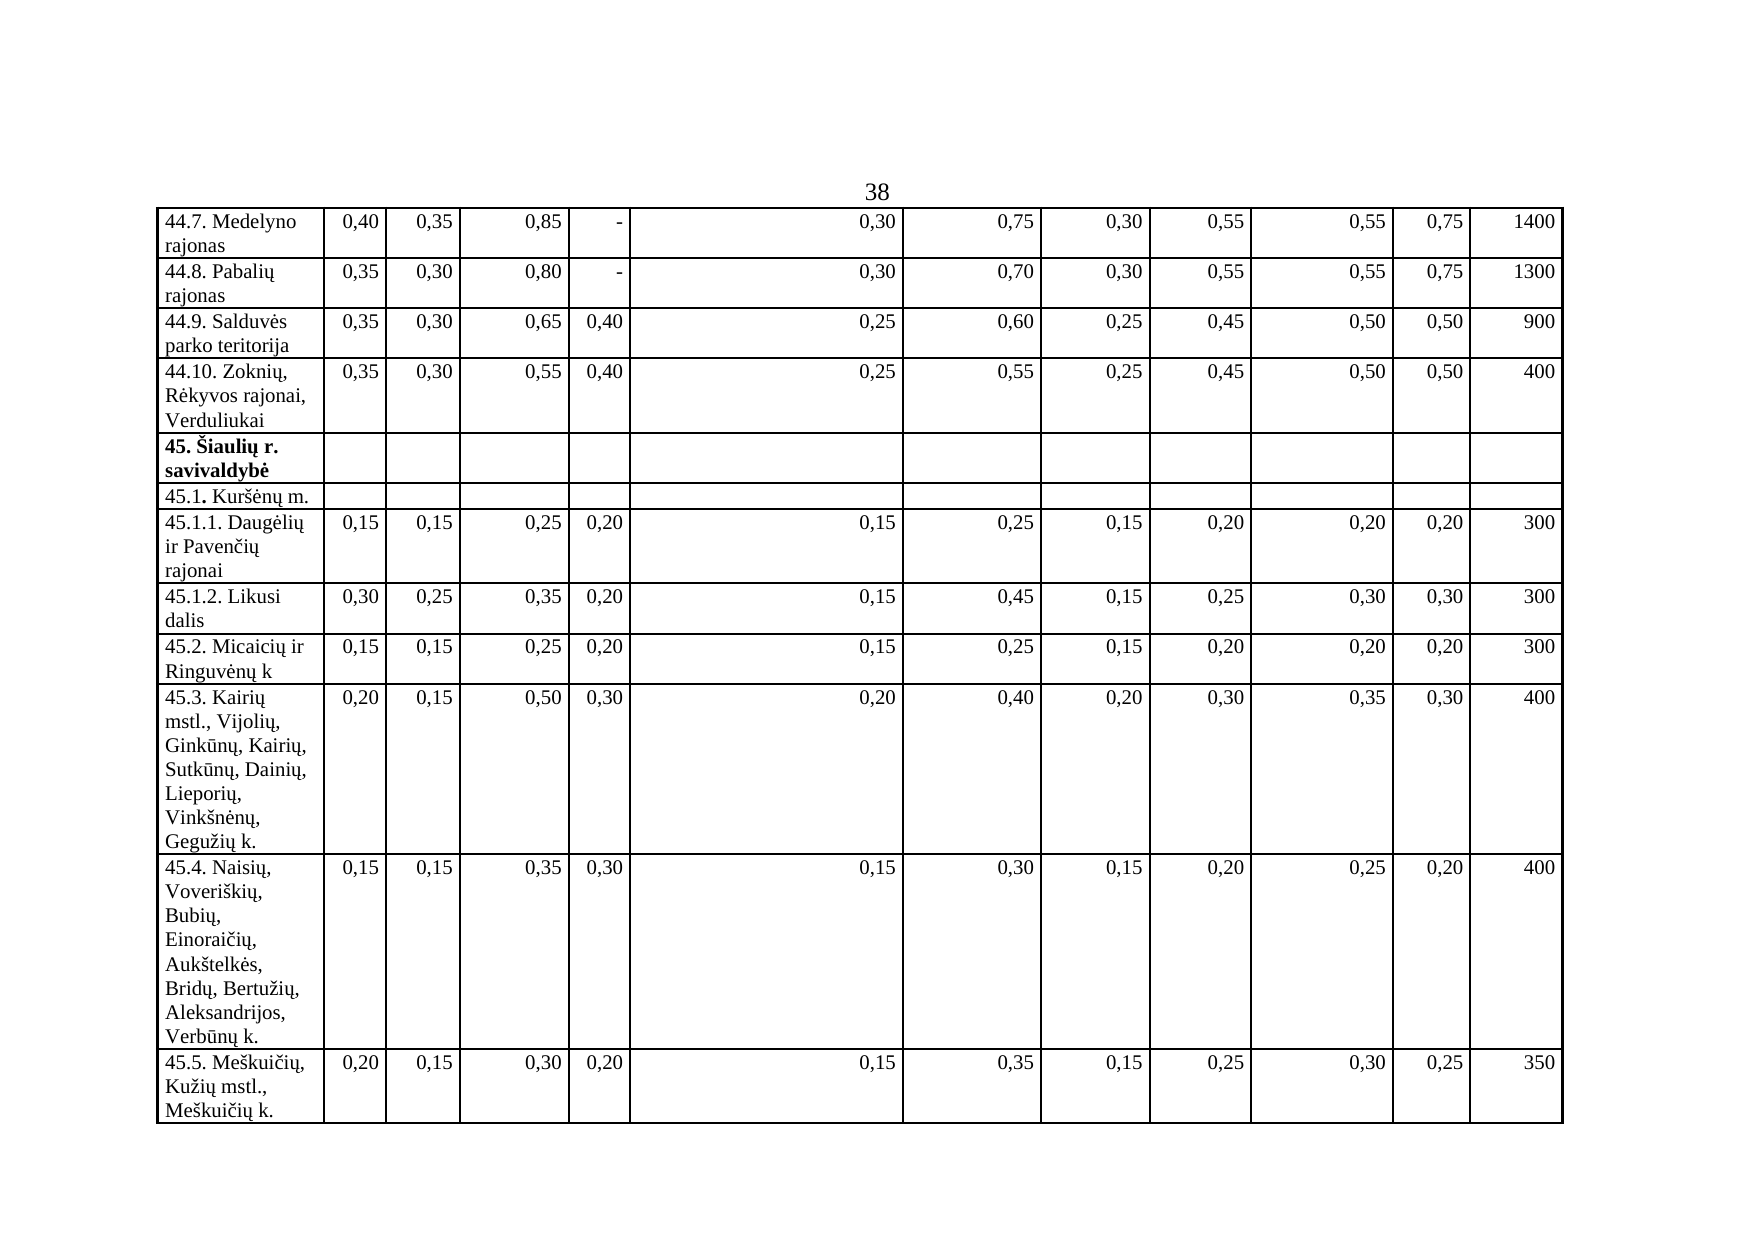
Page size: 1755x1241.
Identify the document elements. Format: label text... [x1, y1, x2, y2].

table_cell [387, 484, 459, 508]
table_cell 0,35 [461, 584, 568, 632]
table_cell 0,30 [1151, 685, 1250, 853]
table_cell 0,30 [904, 855, 1040, 1048]
table_cell 0,45 [1151, 359, 1250, 432]
table_cell 0,20 [1394, 510, 1469, 582]
table_cell 0,30 [325, 584, 385, 632]
table_cell 0,25 [387, 584, 459, 632]
table_cell [1590, 582, 1597, 632]
table_cell 0,15 [387, 1050, 459, 1122]
table_cell 0,30 [570, 685, 629, 853]
table_cell 0,20 [1151, 635, 1250, 683]
table_cell 0,25 [1394, 1050, 1469, 1122]
table_cell 0,25 [631, 309, 902, 357]
table_cell 0,25 [904, 635, 1040, 683]
table_cell - [570, 209, 629, 257]
table_cell [1586, 357, 1590, 432]
table_cell 44.10. Zoknių, Rėkyvos rajonai, Verduliukai [159, 359, 323, 432]
table_cell [1151, 484, 1250, 508]
table_cell 0,20 [570, 1050, 629, 1122]
table_cell [1394, 484, 1469, 508]
table_cell [1586, 307, 1590, 357]
table_cell [461, 484, 568, 508]
table_cell 0,15 [1042, 584, 1149, 632]
table_cell [631, 484, 902, 508]
table_cell 0,15 [387, 855, 459, 1048]
table_cell 0,35 [325, 259, 385, 307]
table_cell [1590, 683, 1597, 853]
table_cell 0,50 [1394, 359, 1469, 432]
table_cell 0,60 [904, 309, 1040, 357]
table_cell 0,15 [1042, 510, 1149, 582]
table_cell [1564, 1048, 1586, 1122]
table_cell [1586, 683, 1590, 853]
table_cell [1252, 484, 1392, 508]
table_cell 0,55 [1252, 259, 1392, 307]
table_cell [1471, 434, 1561, 482]
table_cell 45. Šiaulių r. savivaldybė [159, 434, 323, 482]
table_cell [1590, 482, 1597, 508]
table_cell [1586, 432, 1590, 482]
table_cell [570, 434, 629, 482]
table_cell 0,35 [461, 855, 568, 1048]
table_cell 0,30 [1394, 685, 1469, 853]
table_cell 0,55 [461, 359, 568, 432]
table_cell 0,50 [461, 685, 568, 853]
table_cell [904, 484, 1040, 508]
table_cell 0,30 [387, 309, 459, 357]
table_cell 44.7. Medelyno rajonas [159, 209, 323, 257]
table_cell 0,75 [1394, 209, 1469, 257]
table_cell - [570, 259, 629, 307]
table_cell 0,55 [1151, 209, 1250, 257]
table_cell 0,50 [1394, 309, 1469, 357]
table_cell 0,30 [461, 1050, 568, 1122]
table_cell [1394, 434, 1469, 482]
table_cell 45.1.2. Likusi dalis [159, 584, 323, 632]
table_cell 0,25 [461, 635, 568, 683]
table_cell [1471, 484, 1561, 508]
table_cell 0,20 [1252, 510, 1392, 582]
table_cell 0,20 [570, 635, 629, 683]
table_cell 0,40 [325, 209, 385, 257]
table_cell 0,15 [387, 510, 459, 582]
table_cell 0,45 [904, 584, 1040, 632]
table_cell [325, 434, 385, 482]
table_cell 400 [1471, 685, 1561, 853]
table_cell [570, 484, 629, 508]
table_cell [1564, 508, 1586, 582]
table_cell [1564, 307, 1586, 357]
table_cell 400 [1471, 359, 1561, 432]
table_cell [1564, 683, 1586, 853]
table_cell 0,20 [1394, 635, 1469, 683]
table_cell 0,20 [631, 685, 902, 853]
table_cell 0,15 [325, 510, 385, 582]
table_cell 0,15 [1042, 855, 1149, 1048]
table_cell 0,15 [631, 635, 902, 683]
table_cell [1586, 207, 1590, 257]
table_cell 0,15 [325, 855, 385, 1048]
table_cell 0,30 [631, 259, 902, 307]
table_cell 0,30 [631, 209, 902, 257]
table_cell 0,35 [325, 309, 385, 357]
table_cell 0,85 [461, 209, 568, 257]
table_cell 0,25 [1151, 584, 1250, 632]
table_cell 0,25 [631, 359, 902, 432]
table_cell 45.4. Naisių, Voveriškių, Bubių, Einoraičių, Aukštelkės, Bridų, Bertužių, Aleksandrijos, Verbūnų k. [159, 855, 323, 1048]
table_cell 0,50 [1252, 359, 1392, 432]
table_cell [1042, 434, 1149, 482]
table_cell 900 [1471, 309, 1561, 357]
table_cell 0,35 [387, 209, 459, 257]
table_cell [1586, 257, 1590, 307]
table_cell [325, 484, 385, 508]
table_cell 0,15 [631, 1050, 902, 1122]
table_cell [904, 434, 1040, 482]
table_cell 0,20 [570, 510, 629, 582]
table_cell [1564, 482, 1586, 508]
table_cell 0,15 [1042, 1050, 1149, 1122]
table_cell 45.5. Meškuičių, Kužių mstl., Meškuičių k. [159, 1050, 323, 1122]
table_cell 0,15 [631, 584, 902, 632]
table_cell 45.3. Kairių mstl., Vijolių, Ginkūnų, Kairių, Sutkūnų, Dainių, Lieporių, Vinkšnėnų, Gegužių k. [159, 685, 323, 853]
table_cell [1590, 432, 1597, 482]
table_cell [1590, 307, 1597, 357]
table_cell 0,25 [1151, 1050, 1250, 1122]
table_cell [631, 434, 902, 482]
table_cell 0,40 [904, 685, 1040, 853]
table_cell [1586, 582, 1590, 632]
table_cell 0,80 [461, 259, 568, 307]
table_cell [1564, 432, 1586, 482]
table_cell 0,25 [904, 510, 1040, 582]
table_cell 0,15 [325, 635, 385, 683]
table_cell 0,30 [570, 855, 629, 1048]
table_cell [1042, 484, 1149, 508]
table_cell 0,25 [1252, 855, 1392, 1048]
table_cell 0,20 [570, 584, 629, 632]
table_cell 44.8. Pabalių rajonas [159, 259, 323, 307]
table_cell 0,65 [461, 309, 568, 357]
table_cell [1586, 508, 1590, 582]
table_cell 0,30 [1042, 209, 1149, 257]
table_cell [1590, 633, 1597, 683]
table_cell 0,20 [1042, 685, 1149, 853]
table_cell 0,55 [904, 359, 1040, 432]
table_cell 0,20 [1151, 855, 1250, 1048]
table_cell [1564, 257, 1586, 307]
table_cell [1586, 633, 1590, 683]
table_cell 1300 [1471, 259, 1561, 307]
table_cell 1400 [1471, 209, 1561, 257]
table_cell 0,40 [570, 359, 629, 432]
table_cell [1590, 257, 1597, 307]
table_cell 44.9. Salduvės parko teritorija [159, 309, 323, 357]
table_cell 400 [1471, 855, 1561, 1048]
table_cell 0,30 [387, 359, 459, 432]
table_cell 0,35 [325, 359, 385, 432]
table_cell [1564, 582, 1586, 632]
table_cell 0,30 [1252, 584, 1392, 632]
table_cell 0,15 [631, 855, 902, 1048]
table_cell 0,15 [631, 510, 902, 582]
table_cell 300 [1471, 584, 1561, 632]
table_cell 0,75 [904, 209, 1040, 257]
table_cell [1586, 1048, 1590, 1122]
table_cell [1564, 357, 1586, 432]
table_cell [1590, 853, 1597, 1048]
table_cell 300 [1471, 635, 1561, 683]
table_cell 0,25 [1042, 359, 1149, 432]
table_cell 0,35 [1252, 685, 1392, 853]
table_cell 350 [1471, 1050, 1561, 1122]
table_cell 0,30 [1394, 584, 1469, 632]
table_cell [1564, 853, 1586, 1048]
table_cell 0,30 [1252, 1050, 1392, 1122]
table_cell 0,45 [1151, 309, 1250, 357]
table_cell 0,25 [461, 510, 568, 582]
table_cell [1590, 207, 1597, 257]
table_cell [1252, 434, 1392, 482]
table_cell 0,35 [904, 1050, 1040, 1122]
table_cell 45.1. Kuršėnų m. [159, 484, 323, 508]
table_cell [1564, 633, 1586, 683]
table_cell 0,70 [904, 259, 1040, 307]
table_cell 0,20 [1252, 635, 1392, 683]
table_cell 0,15 [1042, 635, 1149, 683]
table_cell 0,25 [1042, 309, 1149, 357]
table_cell 0,20 [325, 685, 385, 853]
table_cell 0,55 [1252, 209, 1392, 257]
table_cell 45.1.1. Daugėlių ir Pavenčių rajonai [159, 510, 323, 582]
table_cell 0,15 [387, 635, 459, 683]
table_cell [387, 434, 459, 482]
table_cell [1564, 207, 1586, 257]
table_cell 0,30 [1042, 259, 1149, 307]
table_cell [1590, 1048, 1597, 1122]
table_cell [461, 434, 568, 482]
table_cell 300 [1471, 510, 1561, 582]
table_cell [1590, 357, 1597, 432]
table_cell 0,55 [1151, 259, 1250, 307]
table_cell 0,30 [387, 259, 459, 307]
table_cell 0,40 [570, 309, 629, 357]
table_cell [1151, 434, 1250, 482]
table_cell 0,20 [1151, 510, 1250, 582]
table_cell 0,75 [1394, 259, 1469, 307]
table_cell 0,50 [1252, 309, 1392, 357]
table_cell 0,15 [387, 685, 459, 853]
table_cell [1586, 482, 1590, 508]
table_cell [1586, 853, 1590, 1048]
table_cell 45.2. Micaicių ir Ringuvėnų k [159, 635, 323, 683]
table_cell [1590, 508, 1597, 582]
table_cell 0,20 [325, 1050, 385, 1122]
table_cell 0,20 [1394, 855, 1469, 1048]
